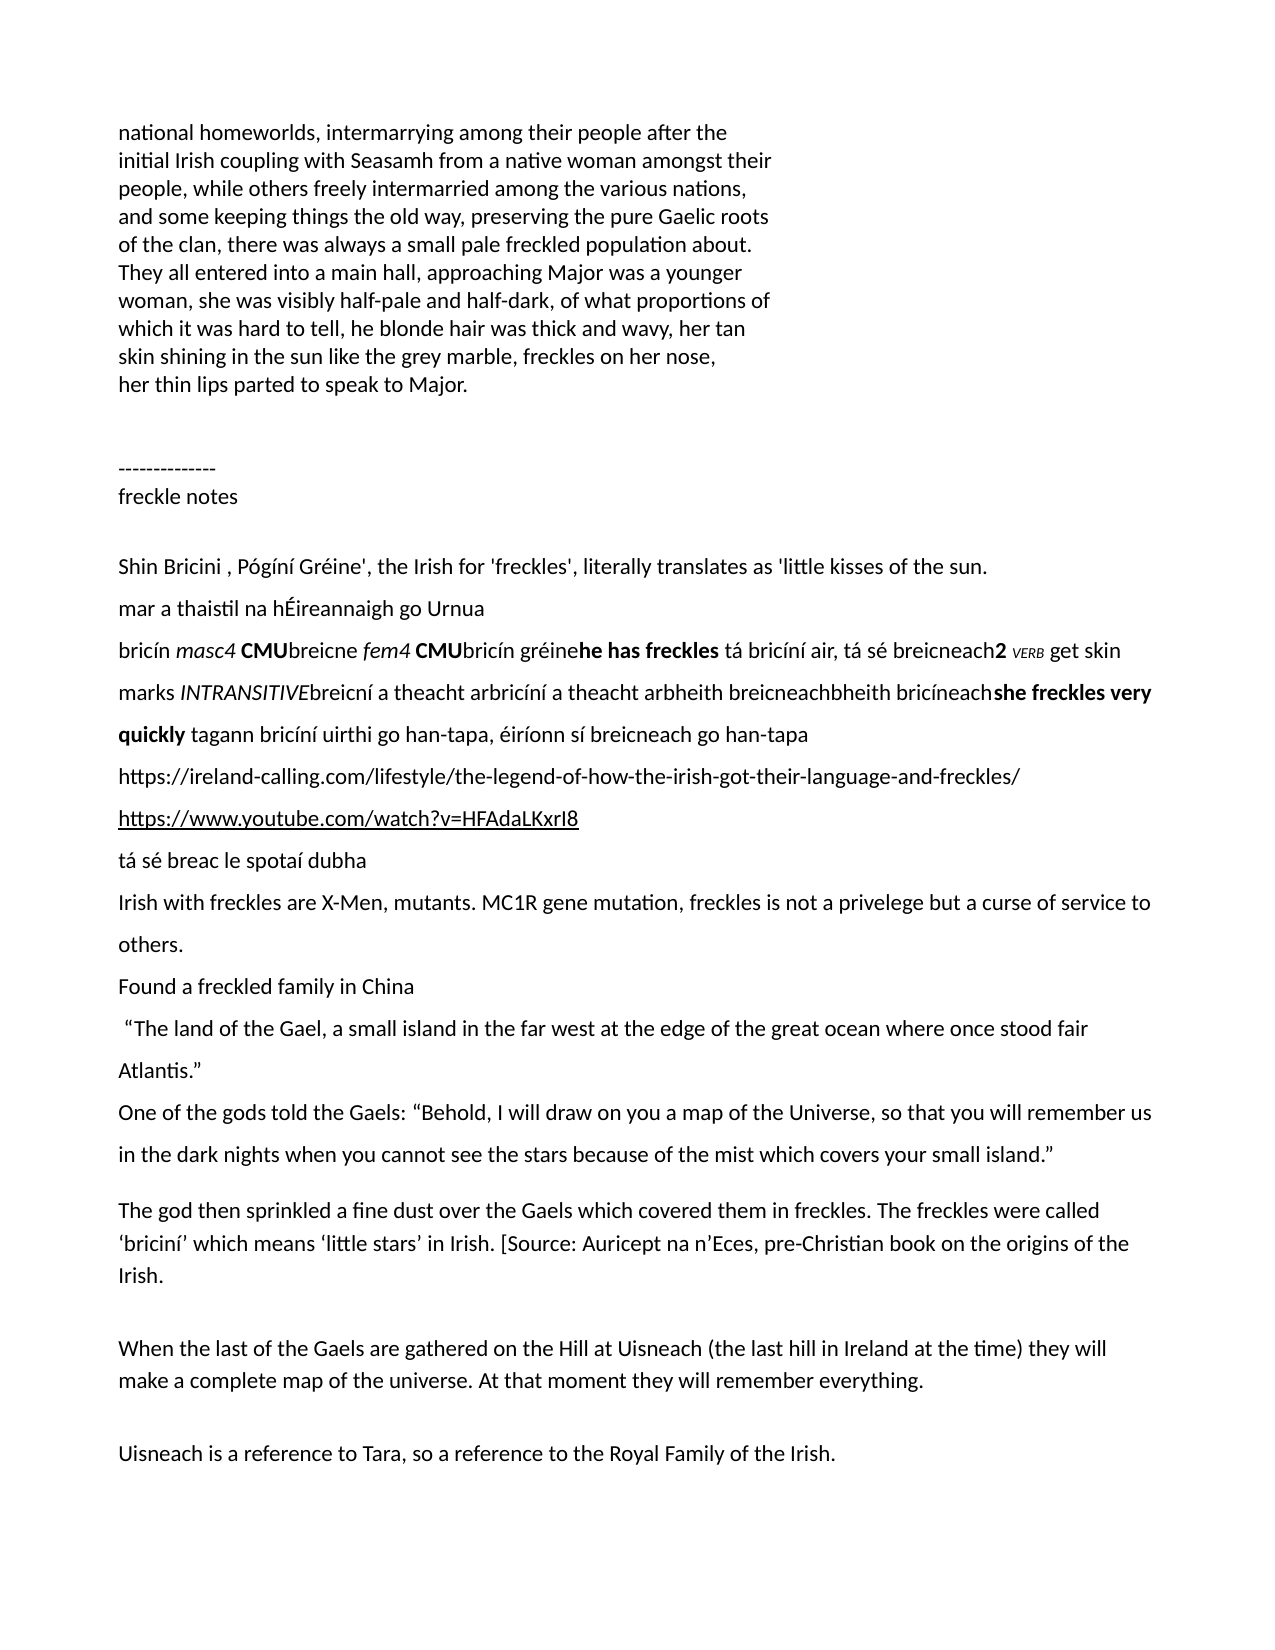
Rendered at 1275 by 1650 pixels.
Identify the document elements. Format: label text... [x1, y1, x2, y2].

text bricín masc4 CMUbreicne fem4 CMUbricín gréinehe has freckles tá bricíní air, tá sé breicneach2 verb get skin marks INTRANSITIVEbreicní a theacht arbricíní a theacht arbheith breicneachbheith bricíneachshe freckles very quickly tagann bricíní uirthi go han-tapa, éiríonn sí breicneach go han-tapa [118, 636, 1157, 748]
text freckle notes [118, 482, 1157, 510]
text national homeworlds, intermarrying among their people after the initial Irish coupling with Seasamh from a native woman amongst their people, while others freely intermarried among the various nations, and some keeping things the old way, preserving the pure Gaelic roots of the clan, there was always a small pale freckled population about. They all entered into a main hall, approaching Major was a younger woman, she was visibly half-pale and half-dark, of what proportions of which it was hard to tell, he blonde hair was thick and wavy, her tan skin shining in the sun like the grey marble, freckles on her nose, her thin lips parted to speak to Major. [118, 118, 1157, 426]
text When the last of the Gaels are gathered on the Hill at Uisneach (the last hill in Ireland at the time) they will make a complete map of the universe. At that moment they will remember everything. [118, 1334, 1157, 1394]
text https://www.youtube.com/watch?v=HFAdaLKxrI8 [118, 804, 1157, 832]
text The god then sprinkled a fine dust over the Gaels which covered them in freckles. The freckles were called ‘briciní’ which means ‘little stars’ in Irish. [Source: Auricept na n’Eces, pre-Christian book on the origins of the Irish. [118, 1197, 1157, 1289]
text Found a freckled family in China [118, 972, 1157, 1000]
text Irish with freckles are X-Men, mutants. MC1R gene mutation, freckles is not a privelege but a curse of service to others. [118, 888, 1157, 958]
text https://ireland-calling.com/lifestyle/the-legend-of-how-the-irish-got-their-language-and-freckles/ [118, 762, 1157, 790]
text mar a thaistil na hÉireannaigh go Urnua [118, 594, 1157, 622]
text “The land of the Gael, a small island in the far west at the edge of the great ocean where once stood fair Atlantis.” [118, 1014, 1157, 1084]
text -------------- [118, 454, 1157, 482]
text One of the gods told the Gaels: “Behold, I will draw on you a map of the Universe, so that you will remember us in the dark nights when you cannot see the stars because of the mist which covers your small island.” [118, 1098, 1157, 1168]
text tá sé breac le spotaí dubha [118, 846, 1157, 874]
text Uisneach is a reference to Tara, so a reference to the Royal Family of the Irish. [118, 1439, 1157, 1467]
text Shin Bricini , Pógíní Gréine', the Irish for 'freckles', literally translates as 'little kisses of the sun. [118, 552, 1157, 580]
